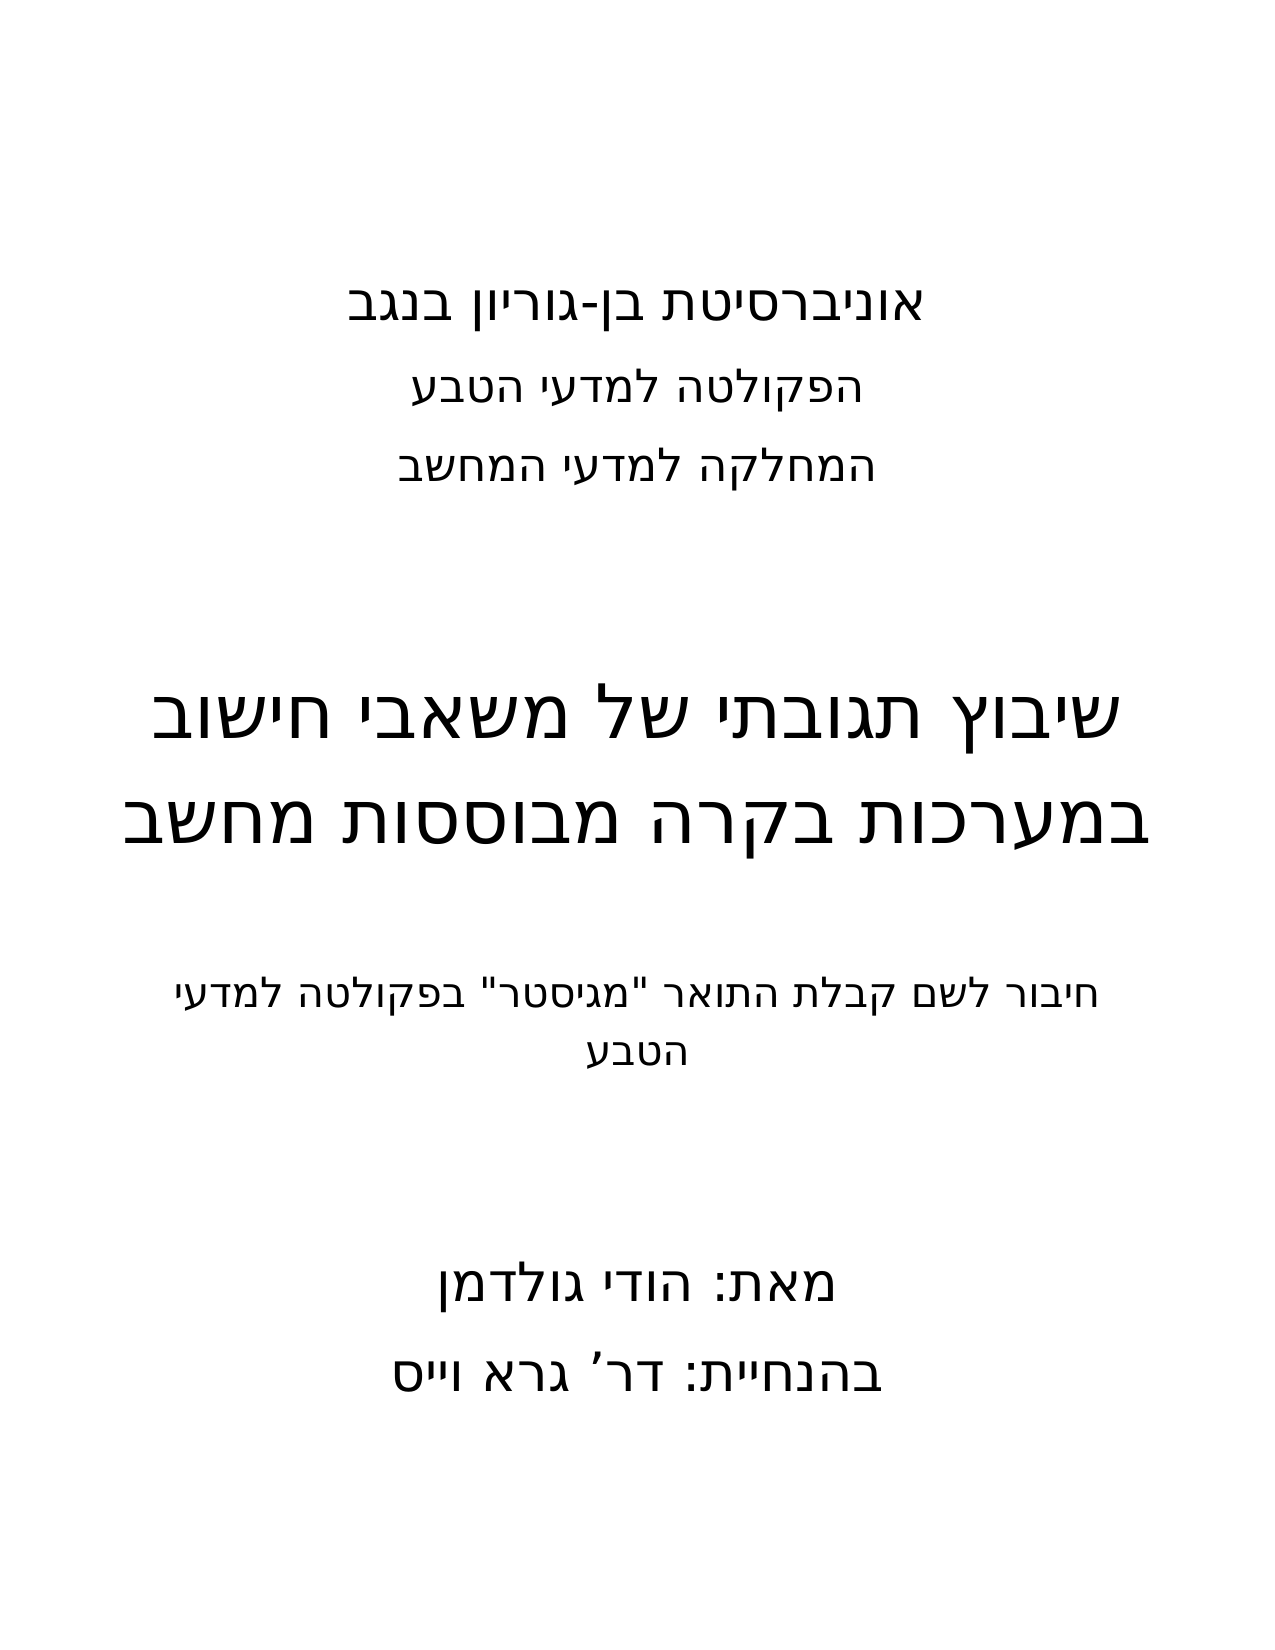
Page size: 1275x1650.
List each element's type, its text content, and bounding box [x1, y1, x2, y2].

text אוניברסיטת בן-גוריון בנגב [118, 270, 1157, 333]
text חיבור לשם קבלת התואר "מגיסטר" בפקולטה למדעי הטבע [118, 968, 1157, 1075]
text בהנחיית: דר’ גרא וייס [118, 1341, 1157, 1404]
text מאת: הודי גולדמן [118, 1251, 1157, 1314]
text שיבוץ תגובתי של משאבי חישוב במערכות בקרה מבוססות מחשב [118, 669, 1157, 861]
text הפקולטה למדעי הטבע [118, 360, 1157, 413]
text המחלקה למדעי המחשב [118, 438, 1157, 492]
